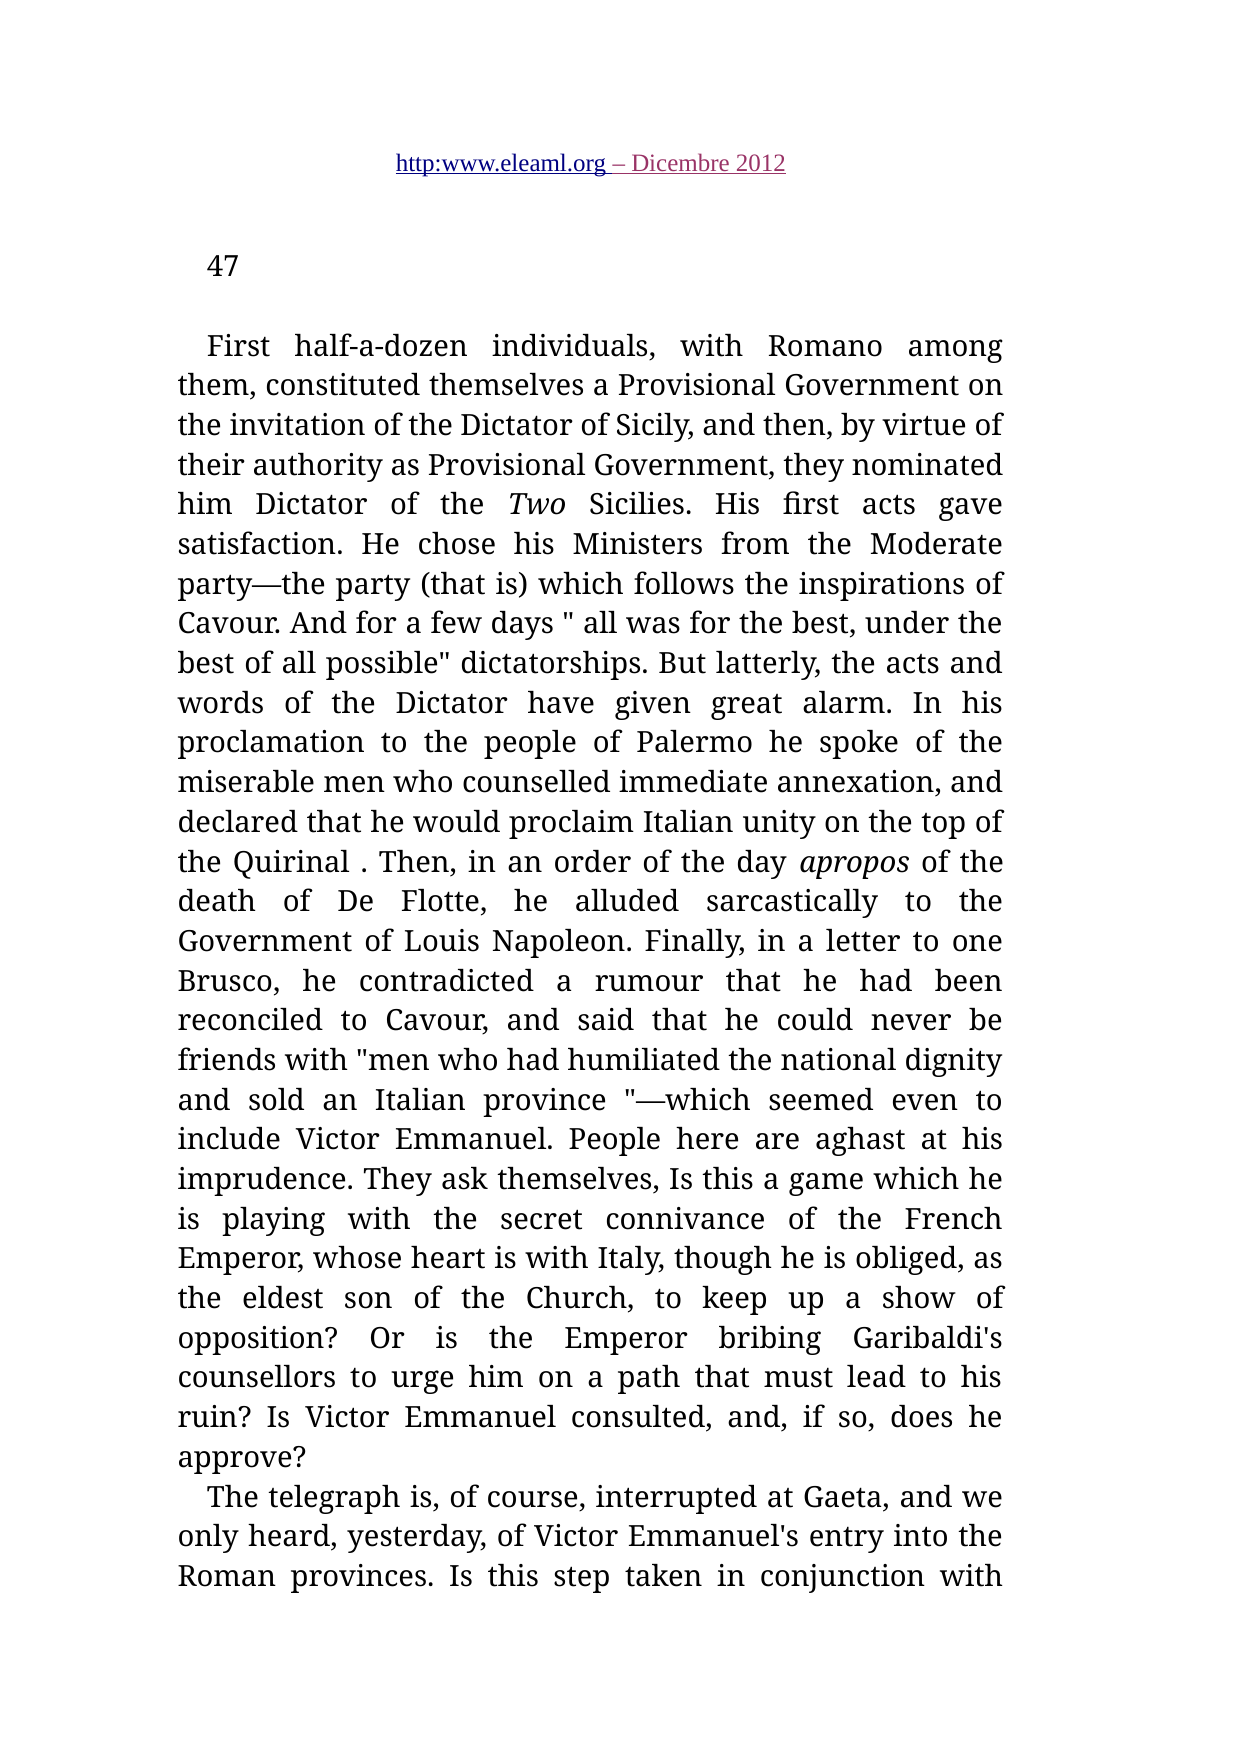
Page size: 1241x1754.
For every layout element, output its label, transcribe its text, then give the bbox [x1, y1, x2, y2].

text First half-a-dozen individuals, with Romano among them, constituted themselves a Provisional Government on the invitation of the Dictator of Sicily, and then, by virtue of their authority as Provisional Government, they nominated him Dictator of the Two Sicilies. His first acts gave satisfaction. He chose his Ministers from the Moderate party—the party (that is) which follows the inspirations of Cavour. And for a few days " all was for the best, under the best of all possible" dictatorships. But latterly, the acts and words of the Dictator have given great alarm. In his proclamation to the people of Palermo he spoke of the miserable men who counselled immediate annexation, and declared that he would proclaim Italian unity on the top of the Quirinal . Then, in an order of the day apropos of the death of De Flotte, he alluded sarcastically to the Government of Louis Napoleon. Finally, in a letter to one Brusco, he contradicted a rumour that he had been reconciled to Cavour, and said that he could never be friends with "men who had humiliated the national dignity and sold an Italian province "—which seemed even to include Victor Emmanuel. People here are aghast at his imprudence. They ask themselves, Is this a game which he is playing with the secret connivance of the French Emperor, whose heart is with Italy, though he is obliged, as the eldest son of the Church, to keep up a show of opposition? Or is the Emperor bribing Garibaldi's counsellors to urge him on a path that must lead to his ruin? Is Victor Emmanuel consulted, and, if so, does he approve? [177, 325, 1004, 1476]
text 47 [177, 246, 1004, 285]
text The telegraph is, of course, interrupted at Gaeta, and we only heard, yesterday, of Victor Emmanuel's entry into the Roman provinces. Is this step taken in conjunction with [177, 1476, 1004, 1595]
